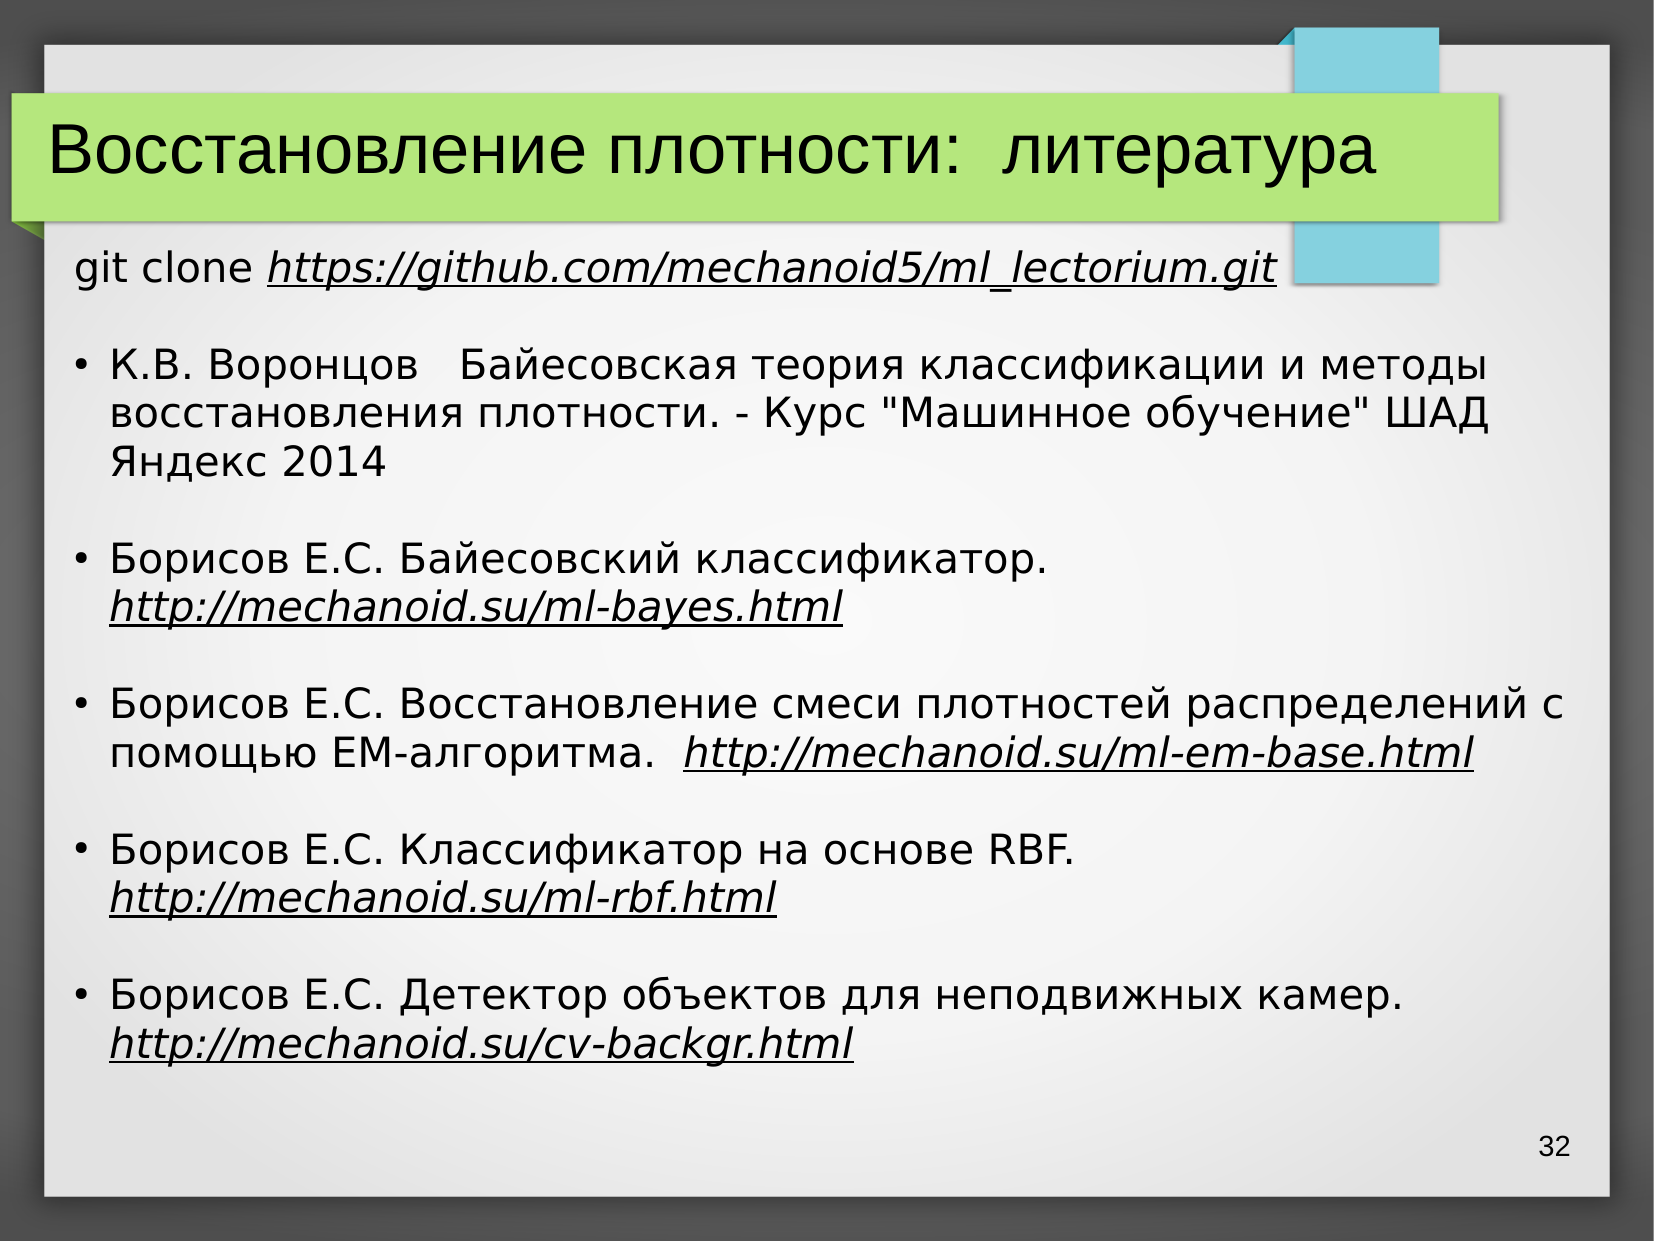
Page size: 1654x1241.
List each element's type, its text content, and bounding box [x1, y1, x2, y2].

title Восстановление плотности: литература [47, 96, 1536, 201]
text_box git clone https://github.com/mechanoid5/ml_lectorium.git К.В. Воронцов Байесовская теория классификации и методы восстановления плотности. - Курс "Машинное обучение" ШАД Яндекс 2014 Борисов Е.С. Байесовский классификатор. http://mechanoid.su/ml-bayes.html Борисов Е.С. Восстановление смеси плотностей распределений с помощью EM-алгоритма. http://mechanoid.su/ml-em-base.html Борисов Е.С. Классификатор на основе RBF. http://mechanoid.su/ml-rbf.html Борисов Е.С. Детектор объектов для неподвижных камер. http://mechanoid.su/cv-backgr.html [59, 236, 1607, 1215]
picture [0, 0, 1654, 1241]
